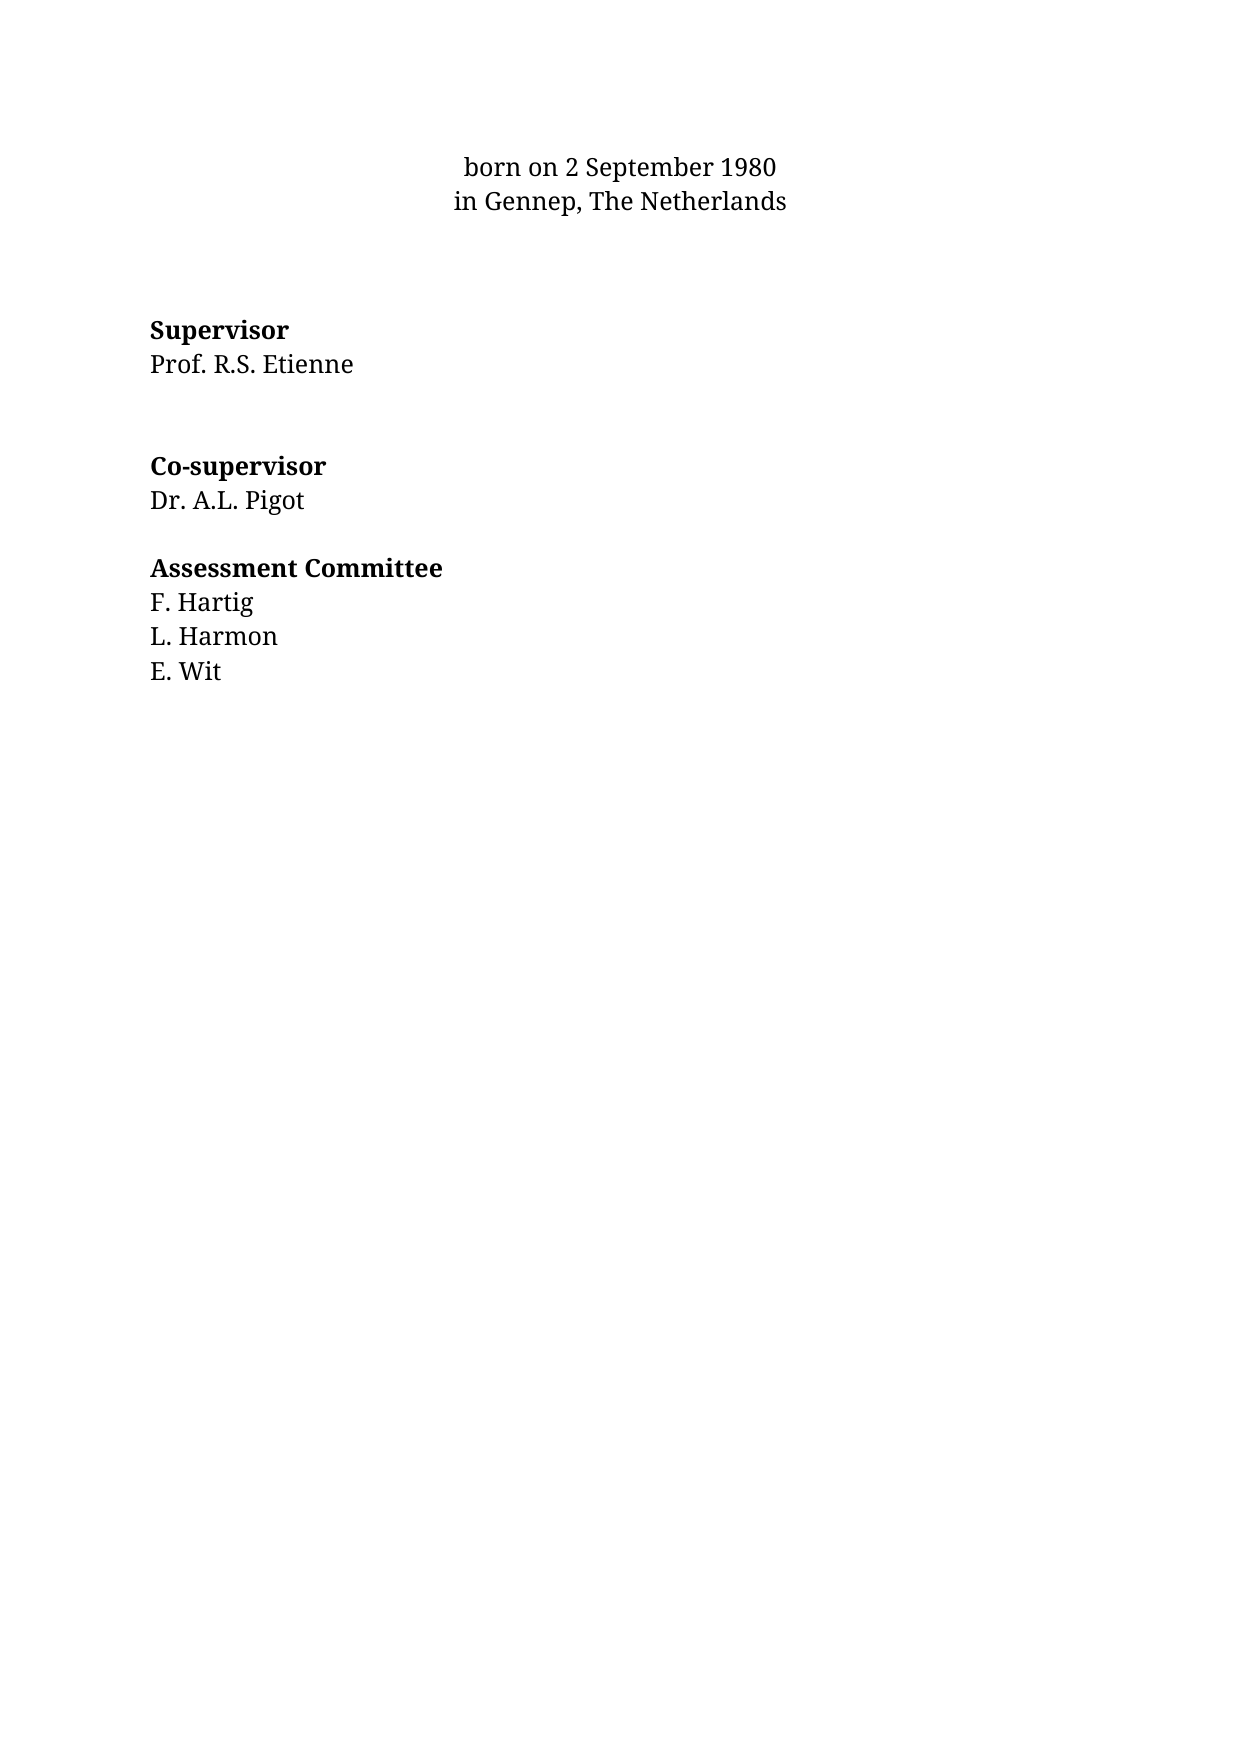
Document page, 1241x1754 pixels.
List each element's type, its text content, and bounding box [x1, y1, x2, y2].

text Supervisor Prof. R.S. Etienne Co-supervisor Dr. A.L. Pigot Assessment Committee F. Hartig L. Harmon E. Wit [150, 312, 1090, 687]
table_cell born on 2 September 1980 in Gennep, The Netherlands [150, 150, 1090, 218]
